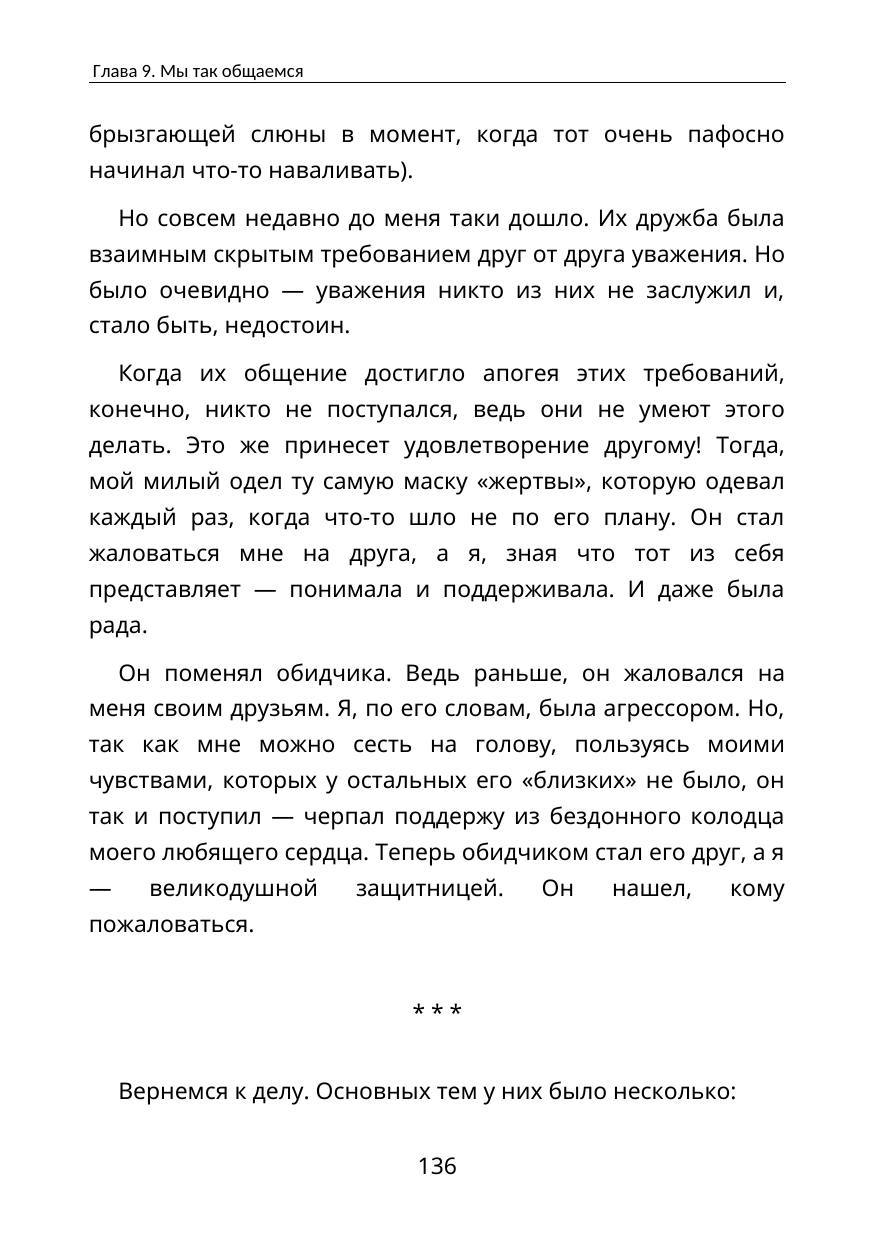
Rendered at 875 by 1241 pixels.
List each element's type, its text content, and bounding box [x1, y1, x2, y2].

text Он поменял обидчика. Ведь раньше, он жаловался на меня своим друзьям. Я, по его словам, была агрессором. Но, так как мне можно сесть на голову, пользуясь моими чувствами, которых у остальных его «близких» не было, он так и поступил — черпал поддержу из бездонного колодца моего любящего сердца. Теперь обидчиком стал его друг, а я — великодушной защитницей. Он нашел, кому пожаловаться. [88, 656, 786, 939]
text Вернемся к делу. Основных тем у них было несколько: [88, 1075, 786, 1106]
text Но совсем недавно до меня таки дошло. Их дружба была взаимным скрытым требованием друг от друга уважения. Но было очевидно — уважения никто из них не заслужил и, стало быть, недостоин. [88, 202, 786, 341]
text брызгающей слюны в момент, когда тот очень пафосно начинал что-то наваливать). [88, 118, 786, 185]
text Когда их общение достигло апогея этих требований, конечно, никто не поступался, ведь они не умеют этого делать. Это же принесет удовлетворение другому! Тогда, мой милый одел ту самую маску «жертвы», которую одевал каждый раз, когда что-то шло не по его плану. Он стал жаловаться мне на друга, а я, зная что тот из себя представляет — понимала и поддерживала. И даже была рада. [88, 357, 786, 640]
subtitle * * * [88, 997, 786, 1029]
